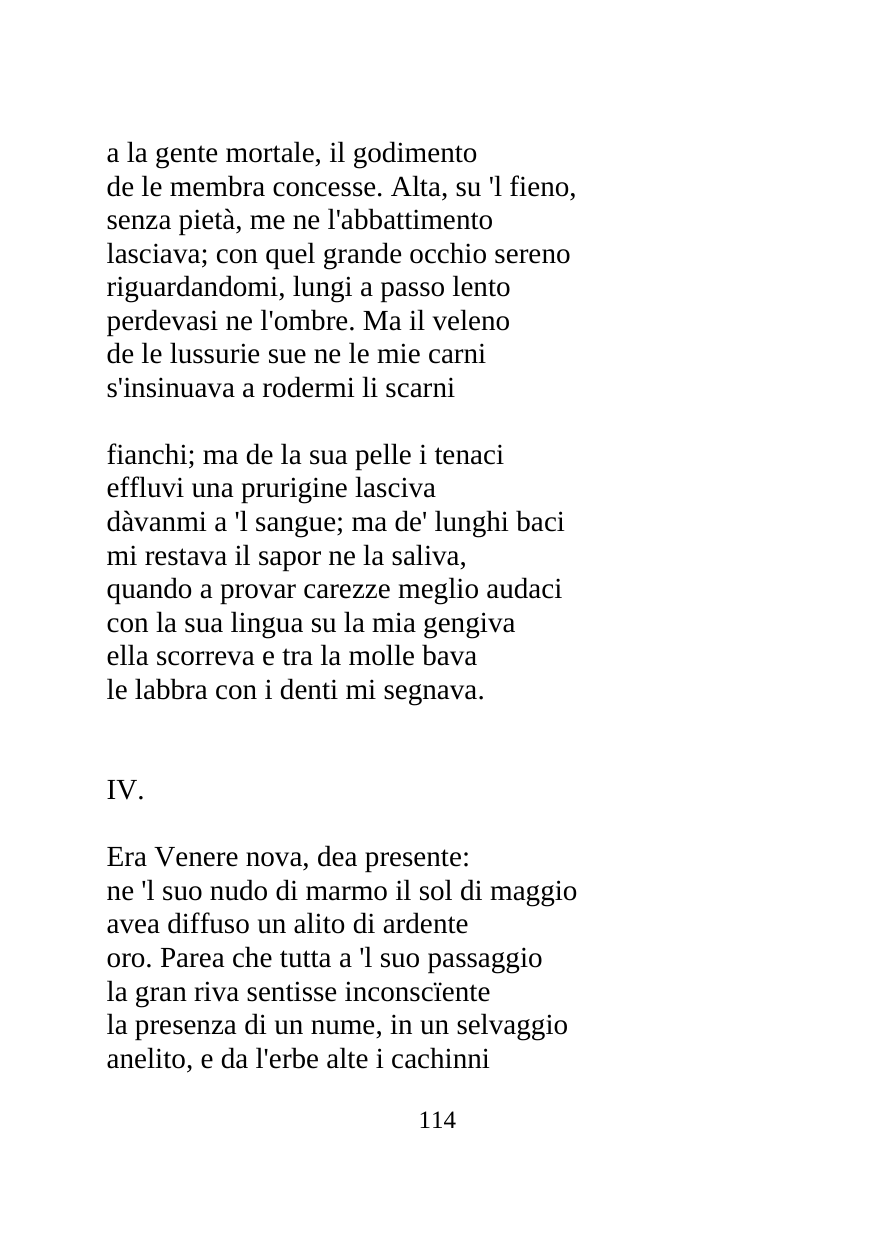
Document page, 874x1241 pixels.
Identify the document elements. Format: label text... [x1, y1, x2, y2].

text de le membra concesse. Alta, su 'l fieno, [106, 169, 768, 202]
text IV. [106, 772, 768, 806]
text fianchi; ma de la sua pelle i tenaci [106, 437, 768, 471]
text effluvi una prurigine lasciva [106, 471, 768, 504]
text anelito, e da l'erbe alte i cachinni [106, 1041, 768, 1074]
text ne 'l suo nudo di marmo il sol di maggio [106, 873, 768, 907]
text de le lussurie sue ne le mie carni [106, 336, 768, 370]
text le labbra con i denti mi segnava. [106, 672, 768, 705]
text dàvanmi a 'l sangue; ma de' lunghi baci [106, 504, 768, 538]
text Era Venere nova, dea presente: [106, 839, 768, 873]
text la gran riva sentisse inconscïente [106, 974, 768, 1007]
text avea diffuso un alito di ardente [106, 907, 768, 940]
text riguardandomi, lungi a passo lento [106, 269, 768, 303]
text ella scorreva e tra la molle bava [106, 638, 768, 672]
text con la sua lingua su la mia gengiva [106, 605, 768, 638]
text perdevasi ne l'ombre. Ma il veleno [106, 303, 768, 336]
text oro. Parea che tutta a 'l suo passaggio [106, 940, 768, 974]
text lasciava; con quel grande occhio sereno [106, 236, 768, 269]
text la presenza di un nume, in un selvaggio [106, 1007, 768, 1041]
text mi restava il sapor ne la saliva, [106, 538, 768, 571]
text s'insinuava a rodermi li scarni [106, 370, 768, 403]
text senza pietà, me ne l'abbattimento [106, 202, 768, 236]
text a la gente mortale, il godimento [106, 135, 768, 169]
text quando a provar carezze meglio audaci [106, 571, 768, 605]
